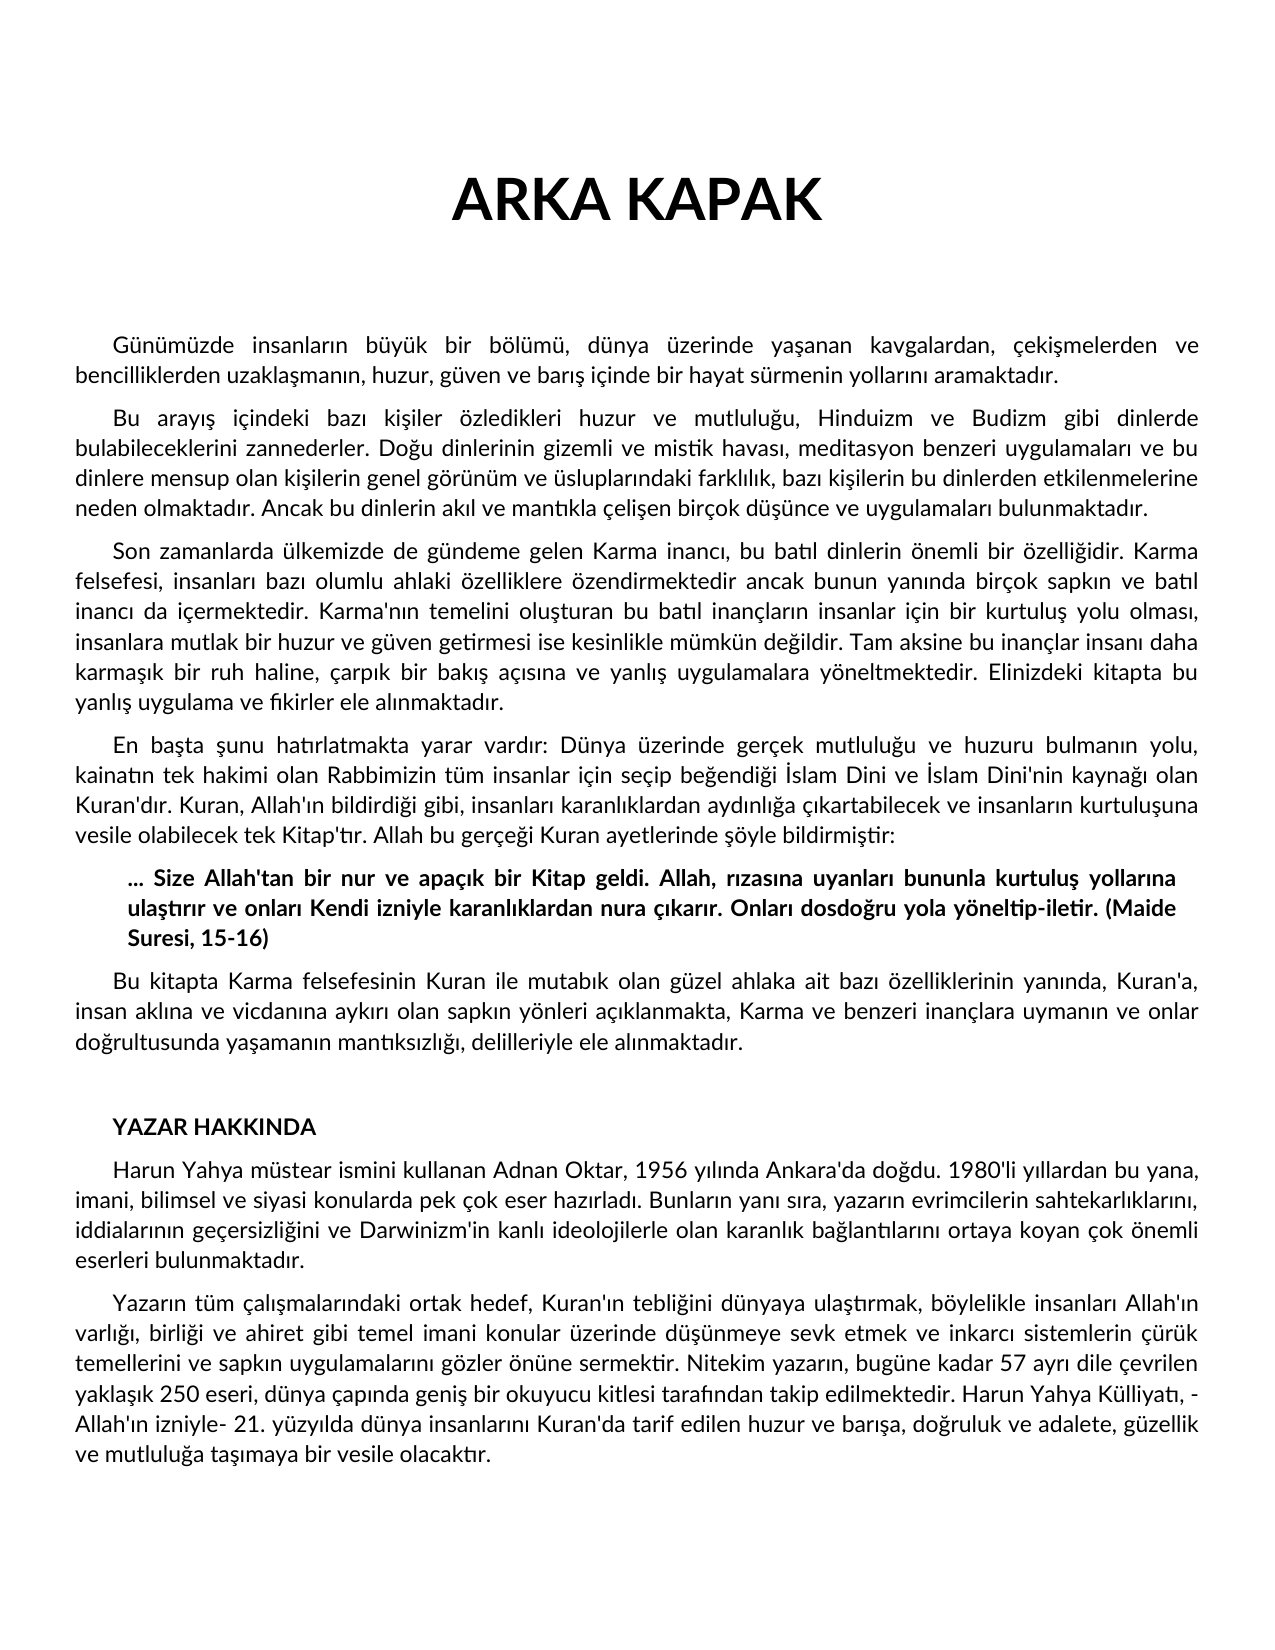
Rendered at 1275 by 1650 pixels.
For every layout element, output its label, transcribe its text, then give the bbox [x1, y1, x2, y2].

text Yazarın tüm çalışmalarındaki ortak hedef, Kuran'ın tebliğini dünyaya ulaştırmak, böylelikle insanları Allah'ın varlığı, birliği ve ahiret gibi temel imani konular üzerinde düşünmeye sevk etmek ve inkarcı sistemlerin çürük temellerini ve sapkın uygulamalarını gözler önüne sermektir. Nitekim yazarın, bugüne kadar 57 ayrı dile çevrilen yaklaşık 250 eseri, dünya çapında geniş bir okuyucu kitlesi tarafından takip edilmektedir. Harun Yahya Külliyatı, -Allah'ın izniyle- 21. yüzyılda dünya insanlarını Kuran'da tarif edilen huzur ve barışa, doğruluk ve adalete, güzellik ve mutluluğa taşımaya bir vesile olacaktır. [75, 1289, 1200, 1467]
text ... Size Allah'tan bir nur ve apaçık bir Kitap geldi. Allah, rızasına uyanları bununla kurtuluş yollarına ulaştırır ve onları Kendi izniyle karanlıklardan nura çıkarır. Onları dosdoğru yola yöneltip-iletir. (Maide Suresi, 15-16) [127, 864, 1177, 952]
subtitle ARKA KAPAK [75, 162, 1200, 232]
text Son zamanlarda ülkemizde de gündeme gelen Karma inancı, bu batıl dinlerin önemli bir özelliğidir. Karma felsefesi, insanları bazı olumlu ahlaki özelliklere özendirmektedir ancak bunun yanında birçok sapkın ve batıl inancı da içermektedir. Karma'nın temelini oluşturan bu batıl inançların insanlar için bir kurtuluş yolu olması, insanlara mutlak bir huzur ve güven getirmesi ise kesinlikle mümkün değildir. Tam aksine bu inançlar insanı daha karmaşık bir ruh haline, çarpık bir bakış açısına ve yanlış uygulamalara yöneltmektedir. Elinizdeki kitapta bu yanlış uygulama ve fikirler ele alınmaktadır. [75, 537, 1200, 715]
text YAZAR HAKKINDA [75, 1113, 1200, 1140]
text Bu kitapta Karma felsefesinin Kuran ile mutabık olan güzel ahlaka ait bazı özelliklerinin yanında, Kuran'a, insan aklına ve vicdanına aykırı olan sapkın yönleri açıklanmakta, Karma ve benzeri inançlara uymanın ve onlar doğrultusunda yaşamanın mantıksızlığı, delilleriyle ele alınmaktadır. [75, 967, 1200, 1055]
text Harun Yahya müstear ismini kullanan Adnan Oktar, 1956 yılında Ankara'da doğdu. 1980'li yıllardan bu yana, imani, bilimsel ve siyasi konularda pek çok eser hazırladı. Bunların yanı sıra, yazarın evrimcilerin sahtekarlıklarını, iddialarının geçersizliğini ve Darwinizm'in kanlı ideolojilerle olan karanlık bağlantılarını ortaya koyan çok önemli eserleri bulunmaktadır. [75, 1155, 1200, 1273]
text Bu arayış içindeki bazı kişiler özledikleri huzur ve mutluluğu, Hinduizm ve Budizm gibi dinlerde bulabileceklerini zannederler. Doğu dinlerinin gizemli ve mistik havası, meditasyon benzeri uygulamaları ve bu dinlere mensup olan kişilerin genel görünüm ve üsluplarındaki farklılık, bazı kişilerin bu dinlerden etkilenmelerine neden olmaktadır. Ancak bu dinlerin akıl ve mantıkla çelişen birçok düşünce ve uygulamaları bulunmaktadır. [75, 403, 1200, 521]
text En başta şunu hatırlatmakta yarar vardır: Dünya üzerinde gerçek mutluluğu ve huzuru bulmanın yolu, kainatın tek hakimi olan Rabbimizin tüm insanlar için seçip beğendiği İslam Dini ve İslam Dini'nin kaynağı olan Kuran'dır. Kuran, Allah'ın bildirdiği gibi, insanları karanlıklardan aydınlığa çıkartabilecek ve insanların kurtuluşuna vesile olabilecek tek Kitap'tır. Allah bu gerçeği Kuran ayetlerinde şöyle bildirmiştir: [75, 730, 1200, 848]
text Günümüzde insanların büyük bir bölümü, dünya üzerinde yaşanan kavgalardan, çekişmelerden ve bencilliklerden uzaklaşmanın, huzur, güven ve barış içinde bir hayat sürmenin yollarını aramaktadır. [75, 330, 1200, 388]
